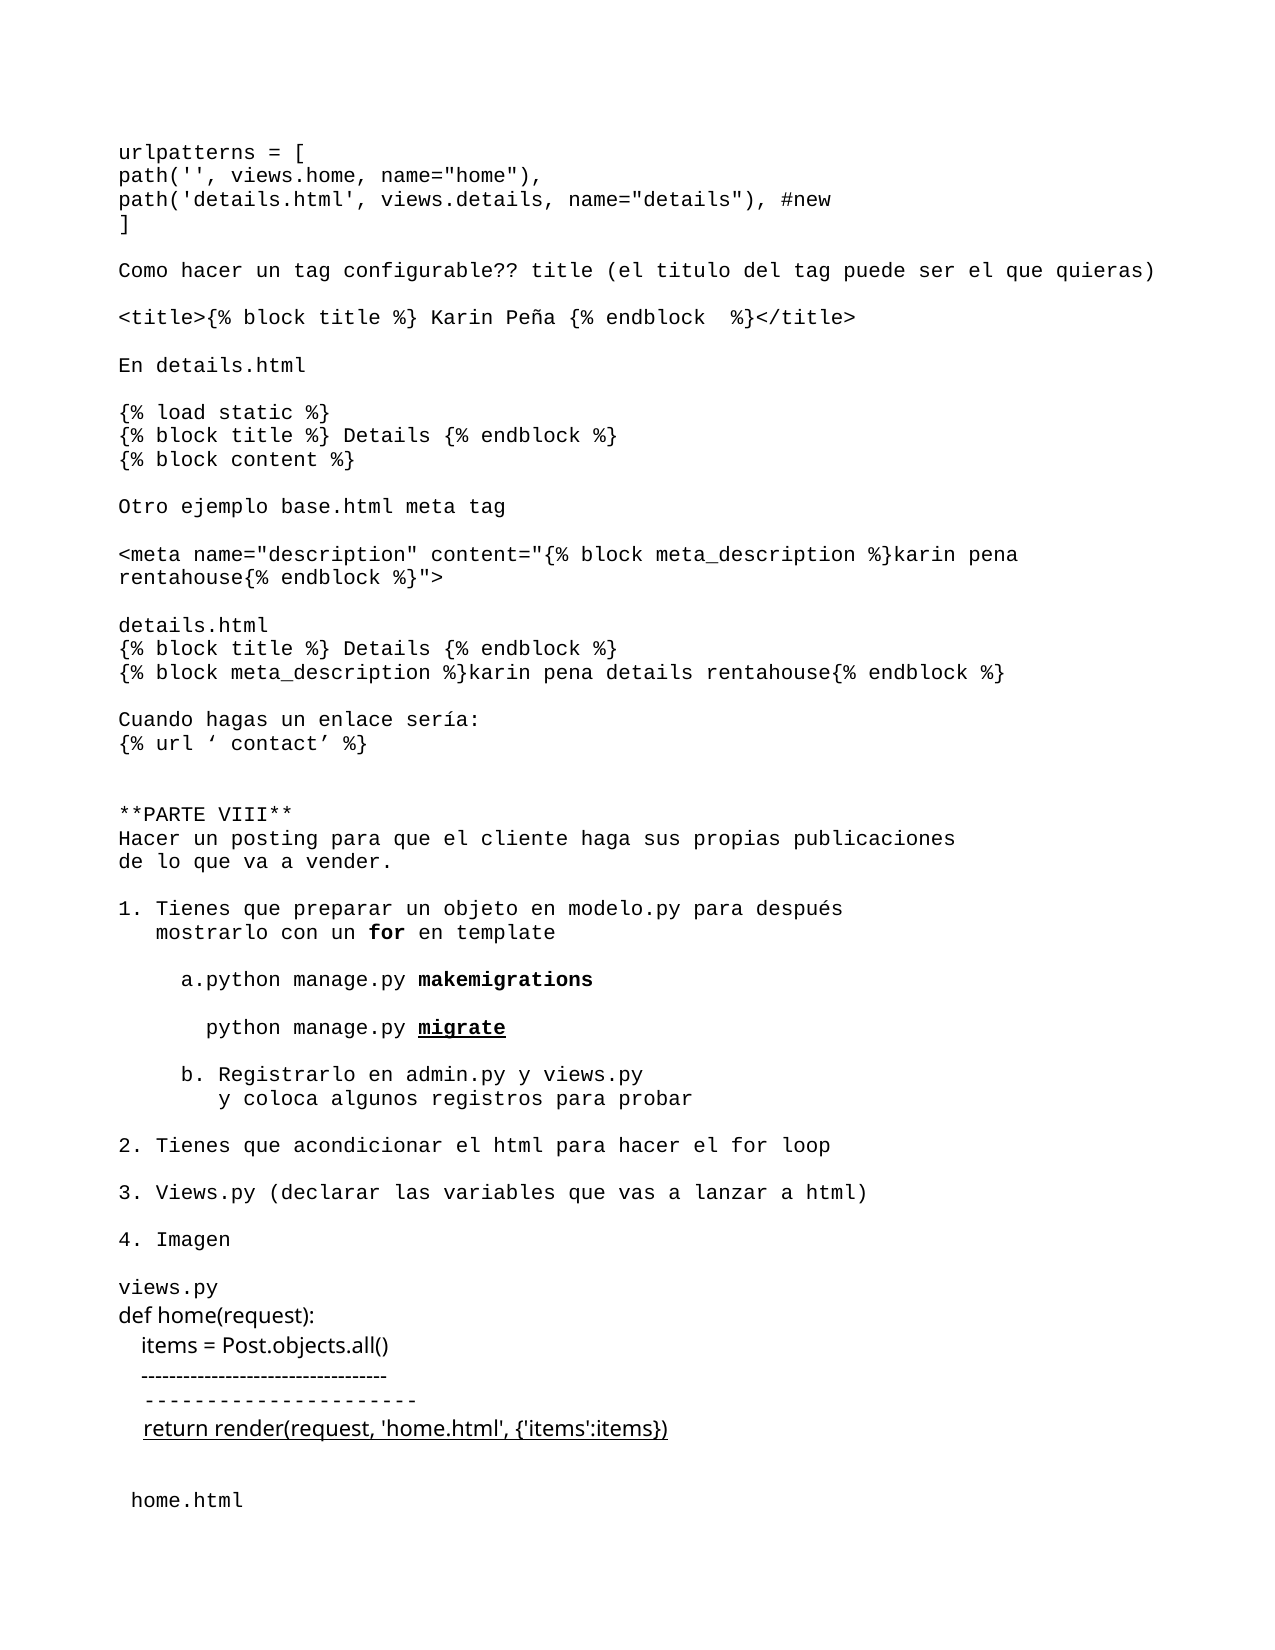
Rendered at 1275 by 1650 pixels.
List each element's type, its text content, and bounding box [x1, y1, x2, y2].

text 2. Tienes que acondicionar el html para hacer el for loop [118, 1135, 1157, 1158]
text {% block meta_description %}karin pena details rentahouse{% endblock %} [118, 662, 1157, 686]
text 1. Tienes que preparar un objeto en modelo.py para después [118, 898, 1157, 922]
text path('', views.home, name="home"), [118, 165, 1157, 189]
text {% block title %} Details {% endblock %} [118, 638, 1157, 662]
text 3. Views.py (declarar las variables que vas a lanzar a html) [118, 1182, 1157, 1206]
text urlpatterns = [ [118, 142, 1157, 165]
text def home(request): [118, 1300, 1157, 1330]
text path('details.html', views.details, name="details"), #new [118, 189, 1157, 213]
text 4. Imagen [118, 1229, 1157, 1253]
text ---------------------- [118, 1390, 1157, 1413]
text mostrarlo con un for en template [118, 922, 1157, 946]
text b. Registrarlo en admin.py y views.py [118, 1064, 1157, 1088]
text ----------------------------------- [118, 1360, 1157, 1390]
text {% block title %} Details {% endblock %} [118, 426, 1157, 449]
text **PARTE VIII** [118, 804, 1157, 827]
text Hacer un posting para que el cliente haga sus propias publicaciones [118, 827, 1157, 851]
text y coloca algunos registros para probar [118, 1088, 1157, 1111]
text ] [118, 213, 1157, 236]
text <title>{% block title %} Karin Peña {% endblock %}</title> [118, 307, 1157, 331]
text <meta name="description" content="{% block meta_description %}karin pena rentahouse{% endblock %}"> [118, 544, 1157, 591]
text a.python manage.py makemigrations [118, 969, 1157, 993]
text home.html [118, 1491, 1157, 1514]
text de lo que va a vender. [118, 851, 1157, 875]
text Otro ejemplo base.html meta tag [118, 496, 1157, 520]
text python manage.py migrate [118, 1017, 1157, 1040]
text items = Post.objects.all() [118, 1330, 1157, 1360]
text details.html [118, 615, 1157, 638]
text return render(request, 'home.html', {'items':items}) [118, 1413, 1157, 1443]
text Cuando hagas un enlace sería: [118, 709, 1157, 733]
text views.py [118, 1277, 1157, 1300]
text {% block content %} [118, 449, 1157, 473]
text Como hacer un tag configurable?? title (el titulo del tag puede ser el que quieras) [118, 260, 1157, 284]
text {% url ‘ contact’ %} [118, 733, 1157, 757]
text {% load static %} [118, 402, 1157, 426]
text En details.html [118, 354, 1157, 378]
